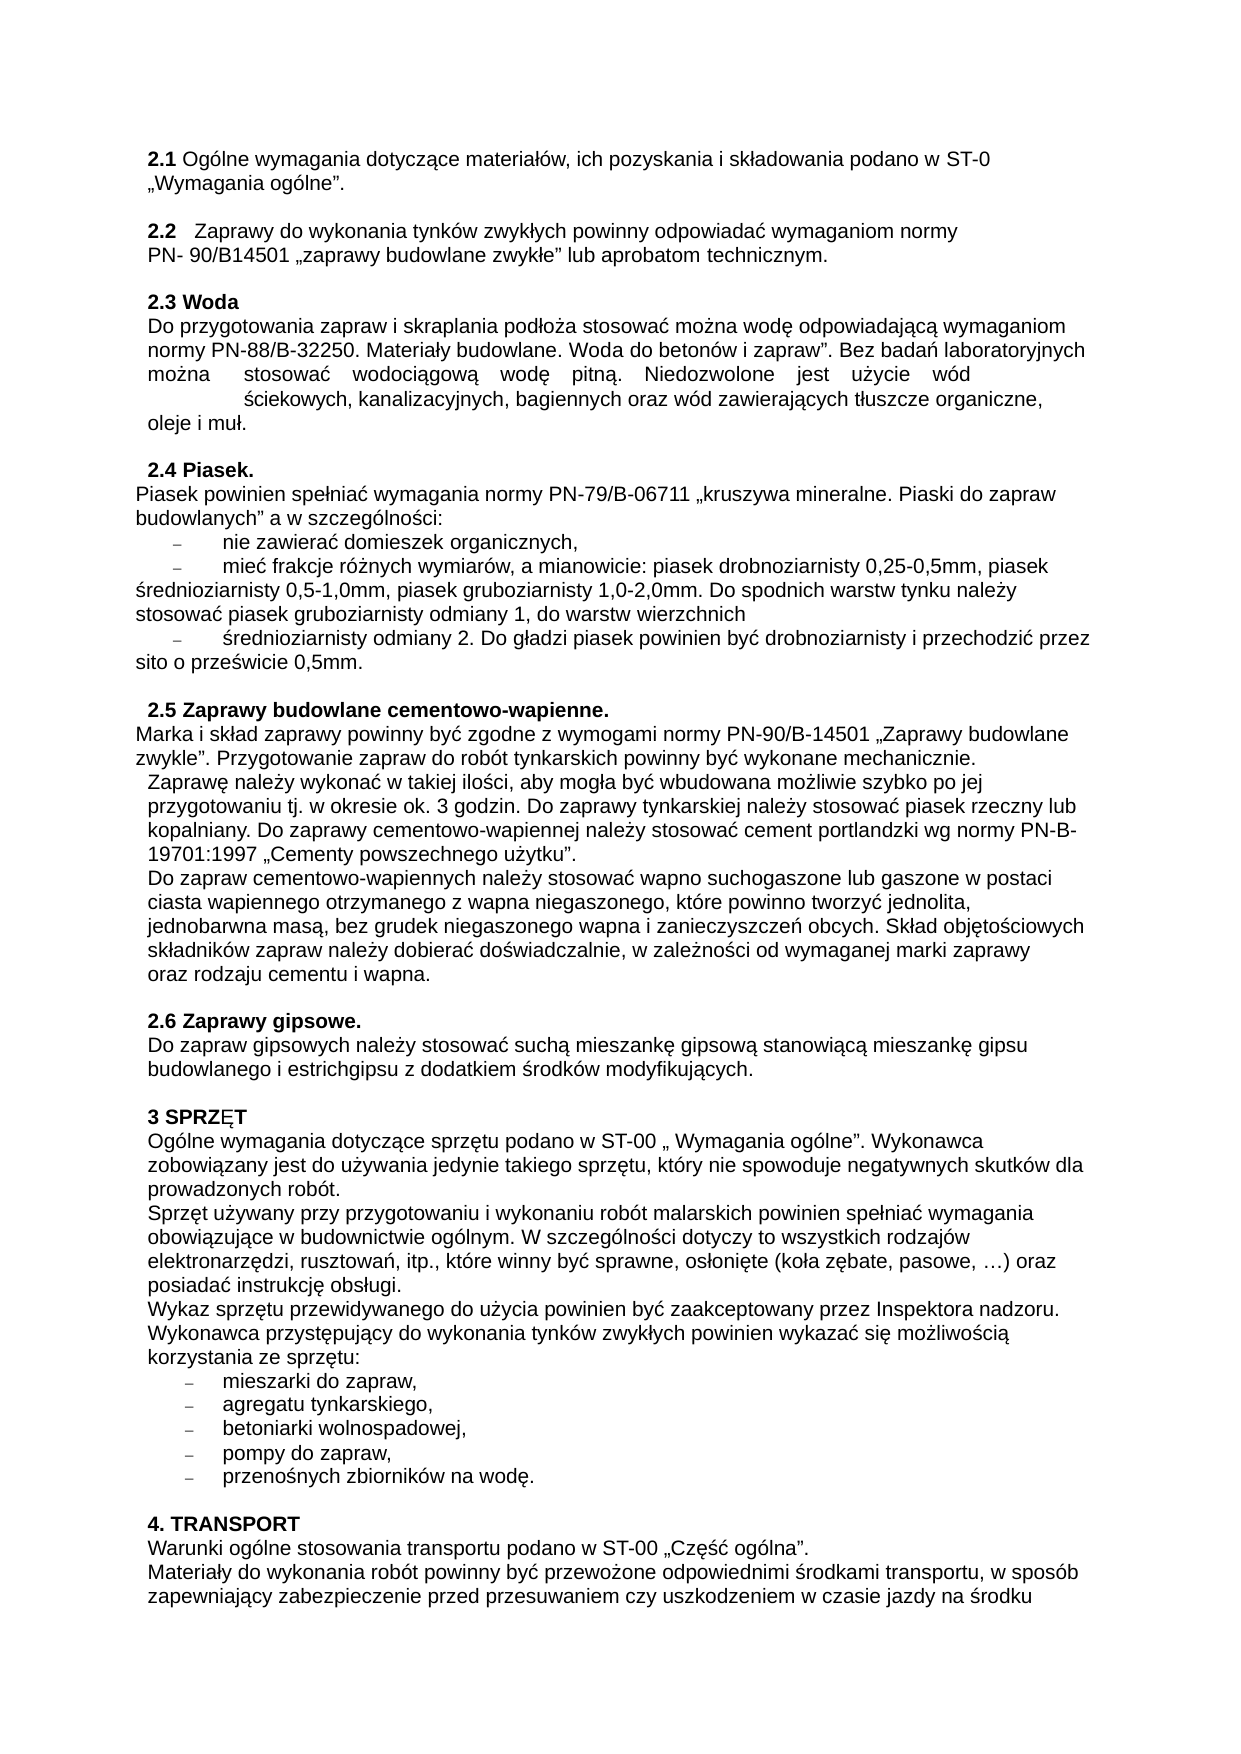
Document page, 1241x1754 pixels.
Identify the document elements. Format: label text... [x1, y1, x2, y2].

list Zaprawy gipsowe. [147, 1009, 1105, 1033]
list betoniarki wolnospadowej, [185, 1416, 1105, 1440]
text „Wymagania ogólne”. [147, 171, 1105, 195]
text Ogólne wymagania dotyczące sprzętu podano w ST-00 „ Wymagania ogólne”. Wykonawca zobowiązany jest do używania jedynie takiego sprzętu, który nie spowoduje negatywnych skutków dla prowadzonych robót. [147, 1129, 1087, 1201]
list nie zawierać domieszek organicznych, [135, 530, 1105, 554]
list przenośnych zbiorników na wodę. [185, 1464, 1105, 1488]
text Marka i skład zaprawy powinny być zgodne z wymogami normy PN-90/B-14501 „Zaprawy budowlane zwykle”. Przygotowanie zapraw do robót tynkarskich powinny być wykonane mechanicznie. [135, 722, 1085, 769]
text Do przygotowania zapraw i skraplania podłoża stosować można wodę odpowiadającą wymaganiom normy PN-88/B-32250. Materiały budowlane. Woda do betonów i zapraw”. Bez badań laboratoryjnych można stosować wodociągową wodę pitną. Niedozwolone jest użycie wód ściekowych, kanalizacyjnych, bagiennych oraz wód zawierających tłuszcze organiczne, oleje i muł. [147, 314, 1093, 434]
text Sprzęt używany przy przygotowaniu i wykonaniu robót malarskich powinien spełniać wymagania obowiązujące w budownictwie ogólnym. W szczególności dotyczy to wszystkich rodzajów elektronarzędzi, rusztowań, itp., które winny być sprawne, osłonięte (koła zębate, pasowe, …) oraz posiadać instrukcję obsługi. [147, 1201, 1060, 1297]
list Woda [147, 290, 1105, 314]
list średnioziarnisty odmiany 2. Do gładzi piasek powinien być drobnoziarnisty i przechodzić przez sito o prześwicie 0,5mm. [135, 626, 1092, 674]
list Piasek. [147, 458, 1105, 482]
list agregatu tynkarskiego, [185, 1393, 1105, 1416]
list Zaprawy budowlane cementowo-wapienne. [147, 698, 1105, 722]
text Zaprawę należy wykonać w takiej ilości, aby mogła być wbudowana możliwie szybko po jej przygotowaniu tj. w okresie ok. 3 godzin. Do zaprawy tynkarskiej należy stosować piasek rzeczny lub kopalniany. Do zaprawy cementowo-wapiennej należy stosować cement portlandzki wg normy PN-B- 19701:1997 „Cementy powszechnego użytku”. [147, 770, 1082, 866]
text oraz rodzaju cementu i wapna. [147, 961, 1105, 985]
list mieszarki do zapraw, [185, 1369, 1105, 1393]
text Materiały do wykonania robót powinny być przewożone odpowiednimi środkami transportu, w sposób zapewniający zabezpieczenie przed przesuwaniem czy uszkodzeniem w czasie jazdy na środku [147, 1560, 1105, 1608]
list SPRZĘT [147, 1105, 1105, 1129]
list mieć frakcje różnych wymiarów, a mianowicie: piasek drobnoziarnisty 0,25-0,5mm, piasek średnioziarnisty 0,5-1,0mm, piasek gruboziarnisty 1,0-2,0mm. Do spodnich warstw tynku należy stosować piasek gruboziarnisty odmiany 1, do warstw wierzchnich [135, 554, 1093, 626]
text Do zapraw gipsowych należy stosować suchą mieszankę gipsową stanowiącą mieszankę gipsu budowlanego i estrichgipsu z dodatkiem środków modyfikujących. [147, 1033, 1031, 1081]
text Piasek powinien spełniać wymagania normy PN-79/B-06711 „kruszywa mineralne. Piaski do zapraw budowlanych” a w szczególności: [135, 482, 1073, 530]
text Warunki ogólne stosowania transportu podano w ST-00 „Część ogólna”. [147, 1536, 1105, 1560]
list Zaprawy do wykonania tynków zwykłych powinny odpowiadać wymaganiom normy PN- 90/B14501 „zaprawy budowlane zwykłe” lub aprobatom technicznym. [147, 219, 989, 267]
list pompy do zapraw, [185, 1440, 1105, 1464]
text Wykaz sprzętu przewidywanego do użycia powinien być zaakceptowany przez Inspektora nadzoru. Wykonawca przystępujący do wykonania tynków zwykłych powinien wykazać się możliwością korzystania ze sprzętu: [147, 1297, 1064, 1369]
list TRANSPORT [147, 1512, 1105, 1536]
text Do zapraw cementowo-wapiennych należy stosować wapno suchogaszone lub gaszone w postaci ciasta wapiennego otrzymanego z wapna niegaszonego, które powinno tworzyć jednolita, jednobarwna masą, bez grudek niegaszonego wapna i zanieczyszczeń obcych. Skład objętościowych składników zapraw należy dobierać doświadczalnie, w zależności od wymaganej marki zaprawy [147, 866, 1088, 961]
list Ogólne wymagania dotyczące materiałów, ich pozyskania i składowania podano w ST-0 [147, 147, 1105, 171]
